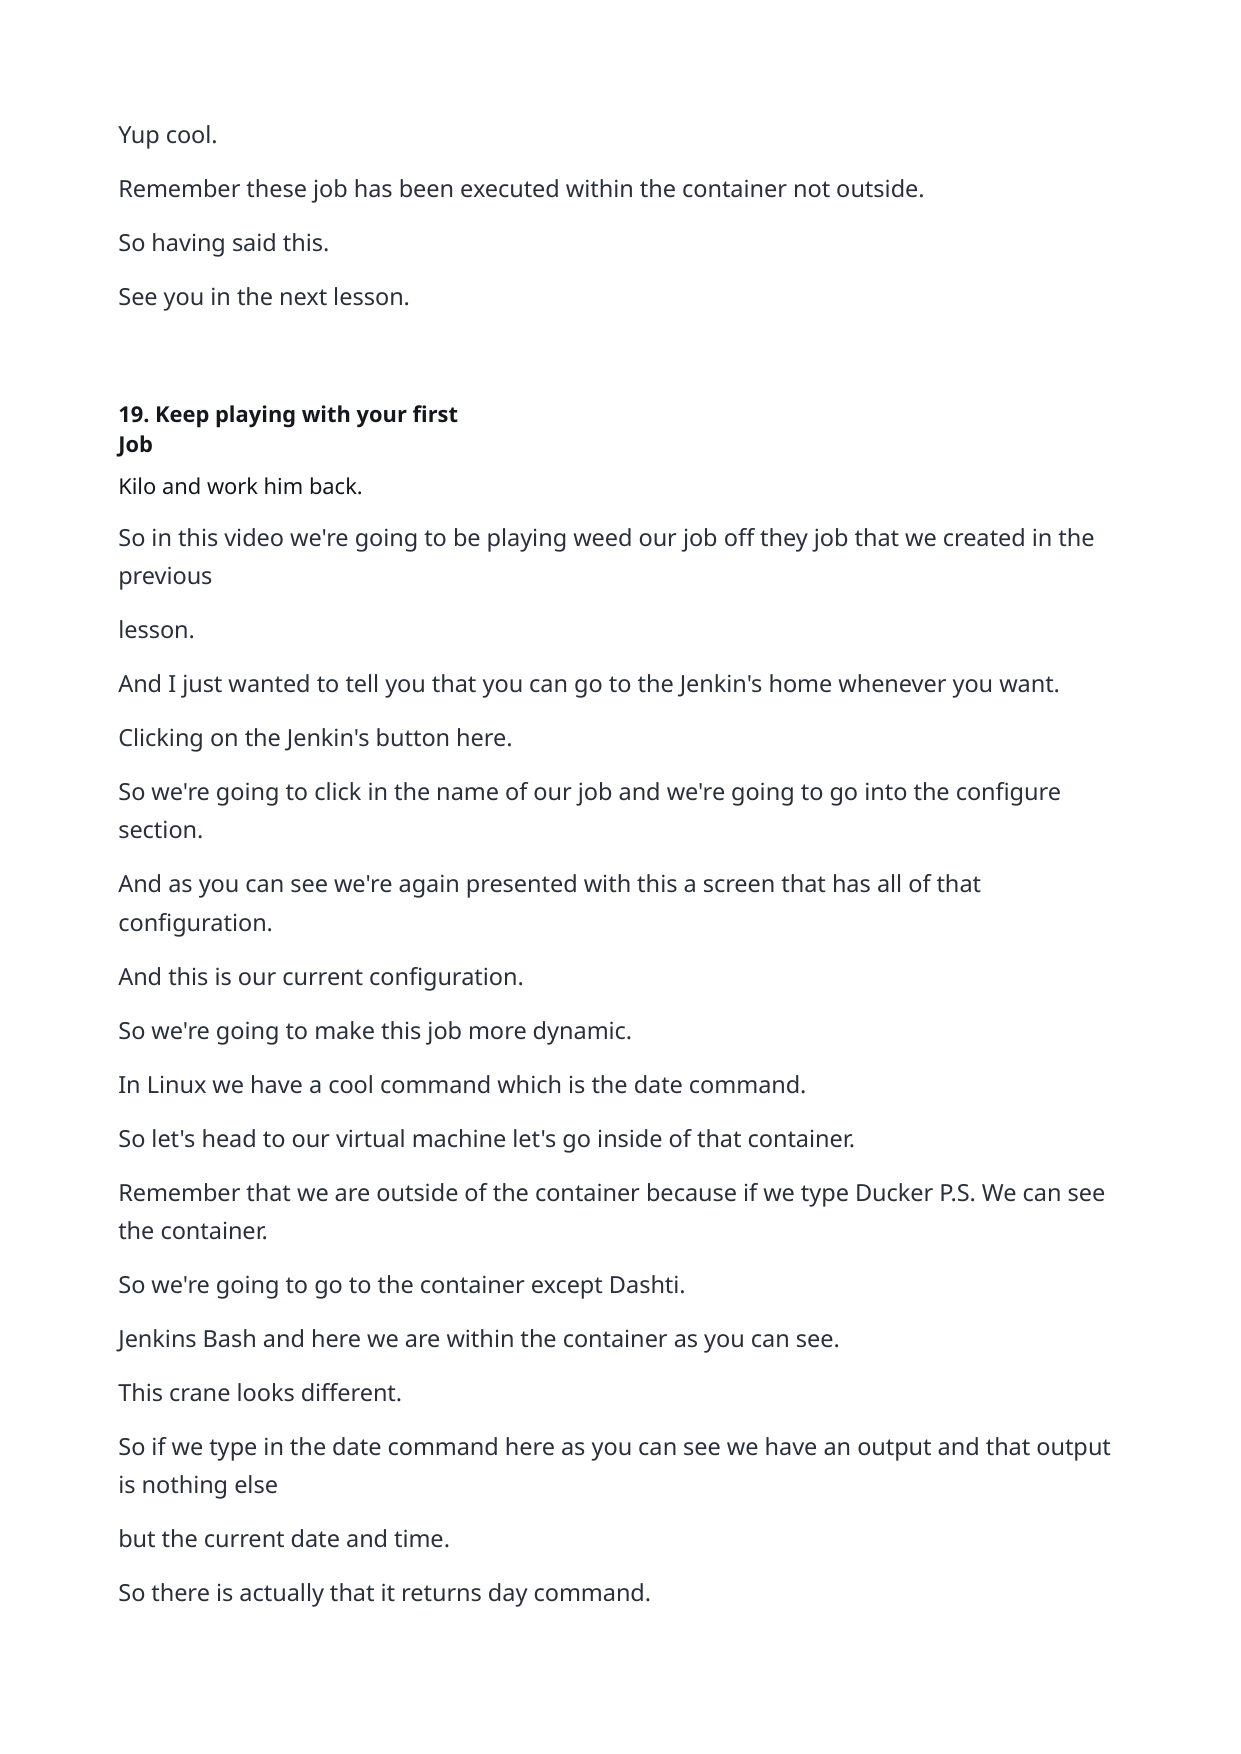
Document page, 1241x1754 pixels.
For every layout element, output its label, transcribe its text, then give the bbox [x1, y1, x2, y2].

text So having said this. [118, 226, 1122, 258]
subtitle 19. Keep playing with your first Job [118, 399, 1122, 458]
text Remember that we are outside of the container because if we type Ducker P.S. We can see the container. [118, 1176, 1122, 1246]
text Yup cool. [118, 118, 1122, 150]
text So in this video we're going to be playing weed our job off they job that we created in the previous [118, 521, 1122, 592]
text So we're going to make this job more dynamic. [118, 1014, 1122, 1046]
text So if we type in the date command here as you can see we have an output and that output is nothing else [118, 1430, 1122, 1500]
text So we're going to click in the name of our job and we're going to go into the configure section. [118, 775, 1122, 846]
text See you in the next lesson. [118, 280, 1122, 312]
text Jenkins Bash and here we are within the container as you can see. [118, 1322, 1122, 1354]
text Remember these job has been executed within the container not outside. [118, 172, 1122, 204]
text And as you can see we're again presented with this a screen that has all of that configuration. [118, 868, 1122, 938]
text In Linux we have a cool command which is the date command. [118, 1068, 1122, 1100]
text but the current date and time. [118, 1522, 1122, 1554]
text And this is our current configuration. [118, 960, 1122, 992]
text So let's head to our virtual machine let's go inside of that container. [118, 1122, 1122, 1154]
text lesson. [118, 613, 1122, 646]
text So we're going to go to the container except Dashti. [118, 1268, 1122, 1300]
text Kilo and work him back. [118, 471, 1122, 501]
text This crane looks different. [118, 1376, 1122, 1408]
text Clicking on the Jenkin's button here. [118, 721, 1122, 753]
text And I just wanted to tell you that you can go to the Jenkin's home whenever you want. [118, 667, 1122, 699]
text So there is actually that it returns day command. [118, 1576, 1122, 1608]
